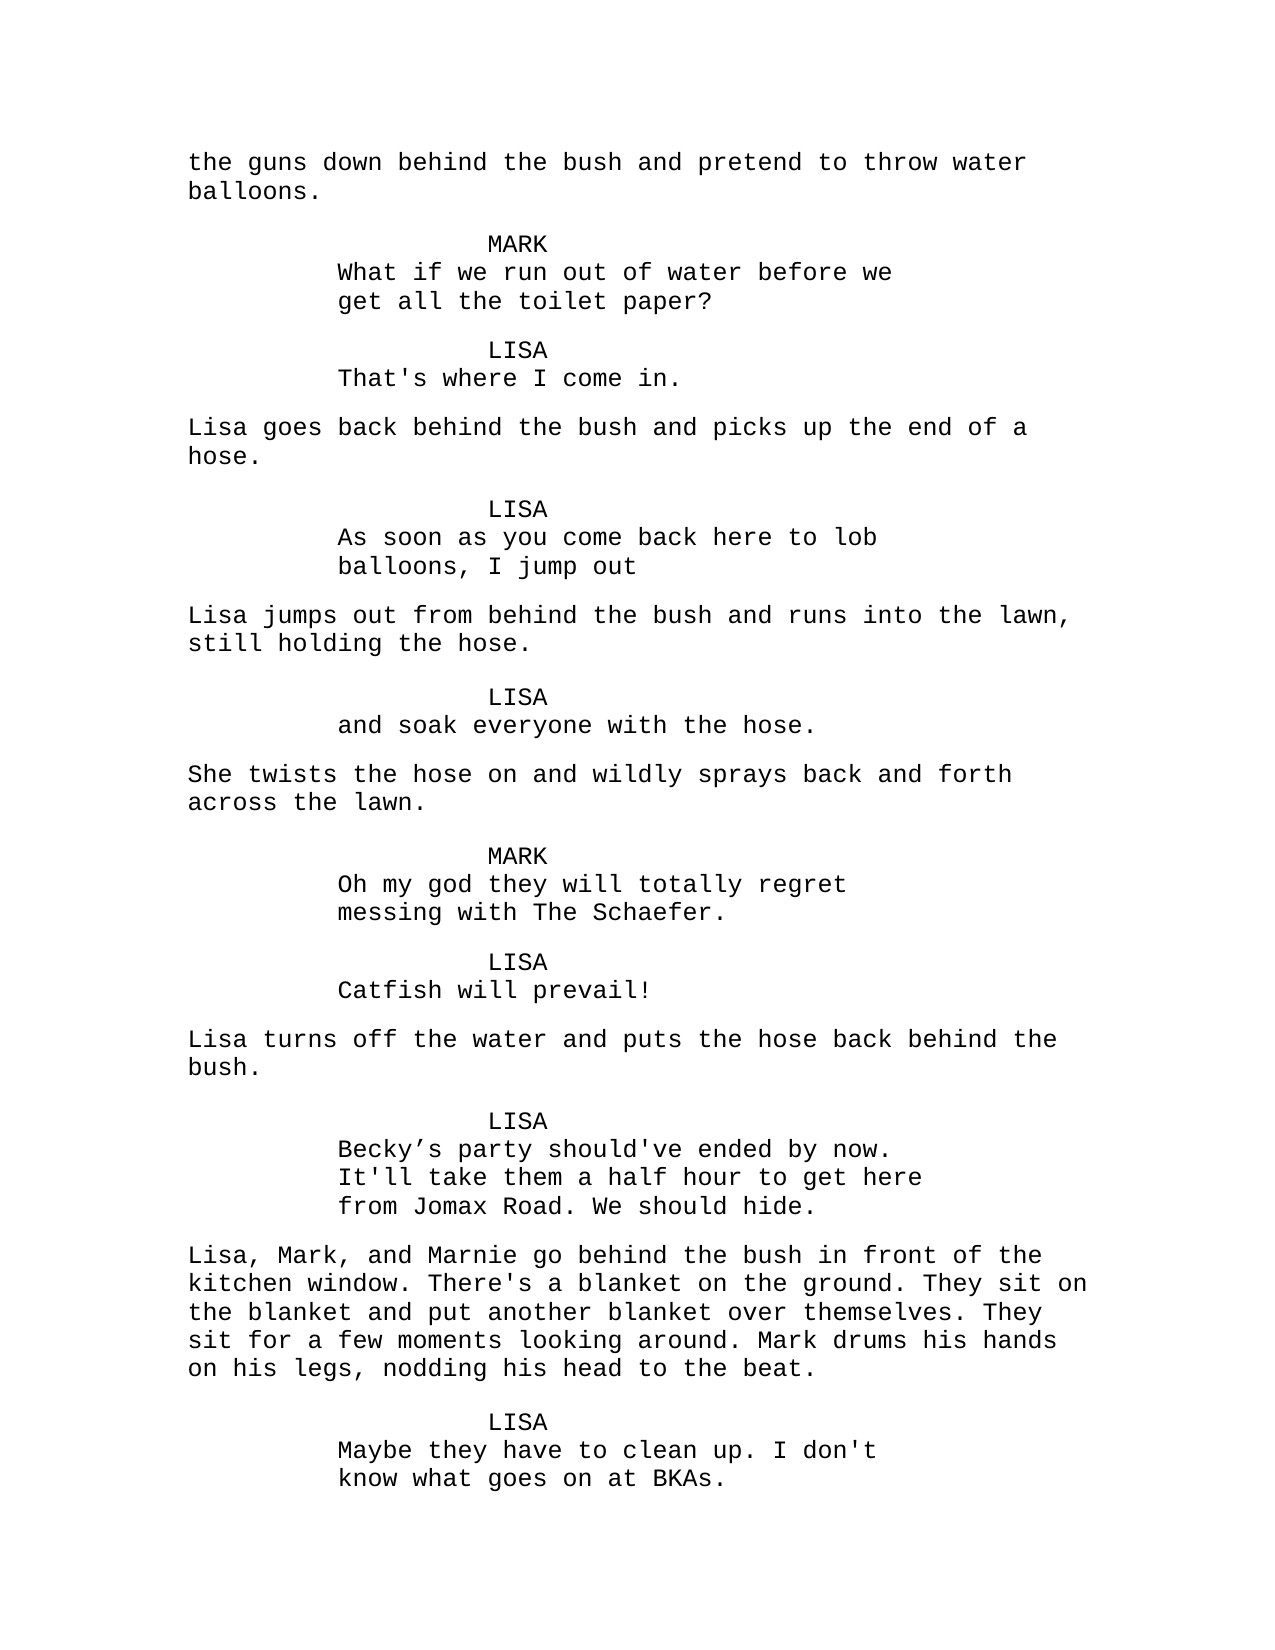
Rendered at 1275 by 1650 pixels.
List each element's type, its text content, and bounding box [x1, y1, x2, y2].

text LISA [187, 337, 1087, 366]
text As soon as you come back here to lob balloons, I jump out [337, 525, 937, 582]
text MARK [187, 232, 1087, 260]
text MARK [187, 843, 1087, 872]
text Oh my god they will totally regret messing with The Schaefer. [337, 872, 937, 928]
text LISA [187, 497, 1087, 525]
text and soak everyone with the hose. [337, 712, 937, 741]
text LISA [187, 949, 1087, 977]
text That's where I come in. [337, 366, 937, 394]
text Catfish will prevail! [337, 977, 937, 1006]
text Lisa turns off the water and puts the hose back behind the bush. [187, 1027, 1087, 1083]
text She twists the hose on and wildly sprays back and forth across the lawn. [187, 762, 1087, 818]
text What if we run out of water before we get all the toilet paper? [337, 260, 937, 317]
text Becky’s party should've ended by now. It'll take them a half hour to get here from Jomax Road. We should hide. [337, 1137, 937, 1222]
text Lisa goes back behind the bush and picks up the end of a hose. [187, 415, 1087, 472]
text Lisa, Mark, and Marnie go behind the bush in front of the kitchen window. There's a blanket on the ground. They sit on the blanket and put another blanket over themselves. They sit for a few moments looking around. Mark drums his hands on his legs, nodding his head to the beat. [187, 1242, 1087, 1384]
text LISA [187, 1108, 1087, 1137]
text LISA [187, 684, 1087, 712]
text LISA [187, 1409, 1087, 1437]
text Lisa jumps out from behind the bush and runs into the lawn, still holding the hose. [187, 602, 1087, 659]
text the guns down behind the bush and pretend to throw water balloons. [187, 150, 1087, 207]
text Maybe they have to clean up. I don't know what goes on at BKAs. [337, 1437, 937, 1494]
